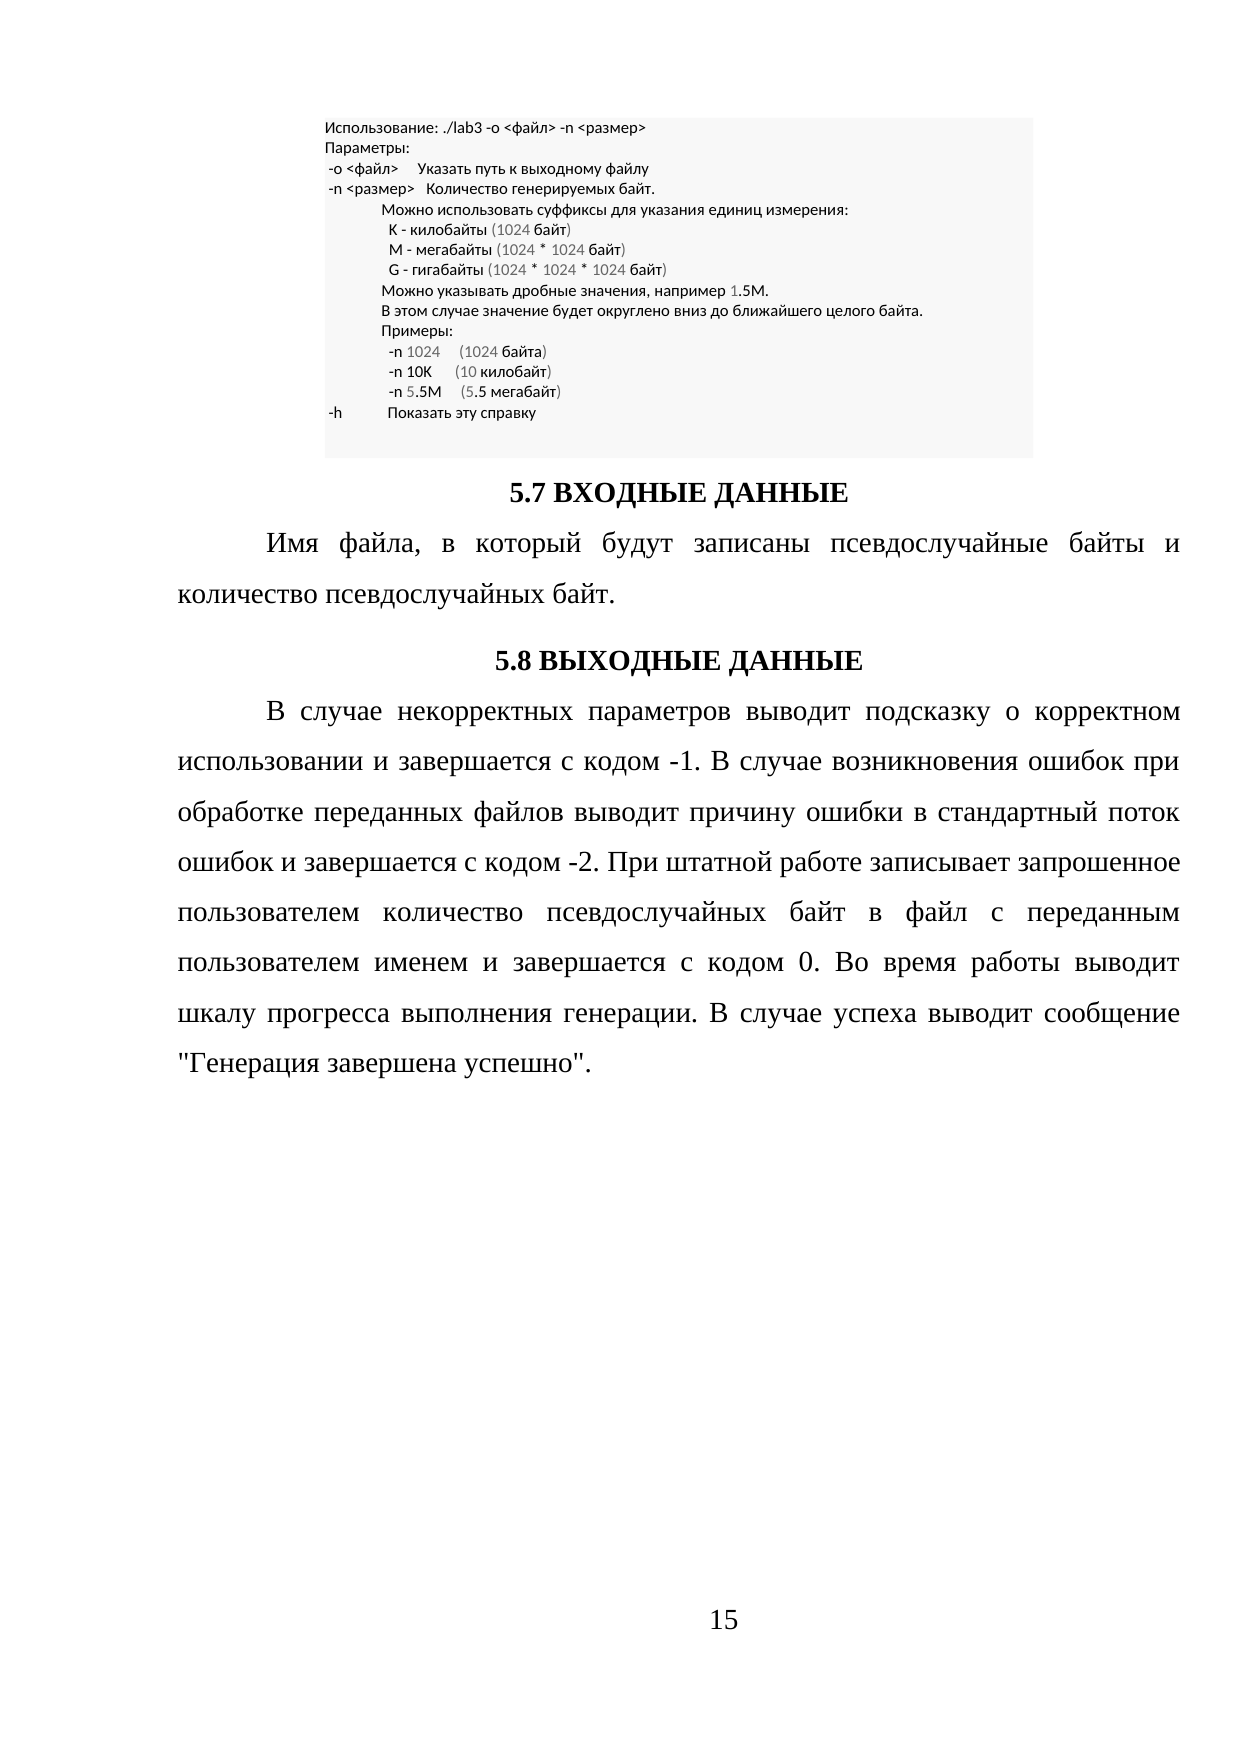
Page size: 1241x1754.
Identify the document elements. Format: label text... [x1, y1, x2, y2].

text В случае некорректных параметров выводит подсказку о корректном использовании и завершается с кодом -1. В случае возникновения ошибок при обработке переданных файлов выводит причину ошибки в стандартный поток ошибок и завершается с кодом -2. При штатной работе записывает запрошенное пользователем количество псевдослучайных байт в файл с переданным пользователем именем и завершается с кодом 0. Во время работы выводит шкалу прогресса выполнения генерации. В случае успеха выводит сообщение "Генерация завершена успешно". [177, 693, 1181, 1079]
subtitle 5.7 ВХОДНЫЕ ДАННЫЕ [177, 118, 1181, 509]
subtitle 5.8 ВЫХОДНЫЕ ДАННЫЕ [177, 643, 1181, 676]
text Имя файла, в который будут записаны псевдослучайные байты и количество псевдослучайных байт. [177, 525, 1181, 609]
